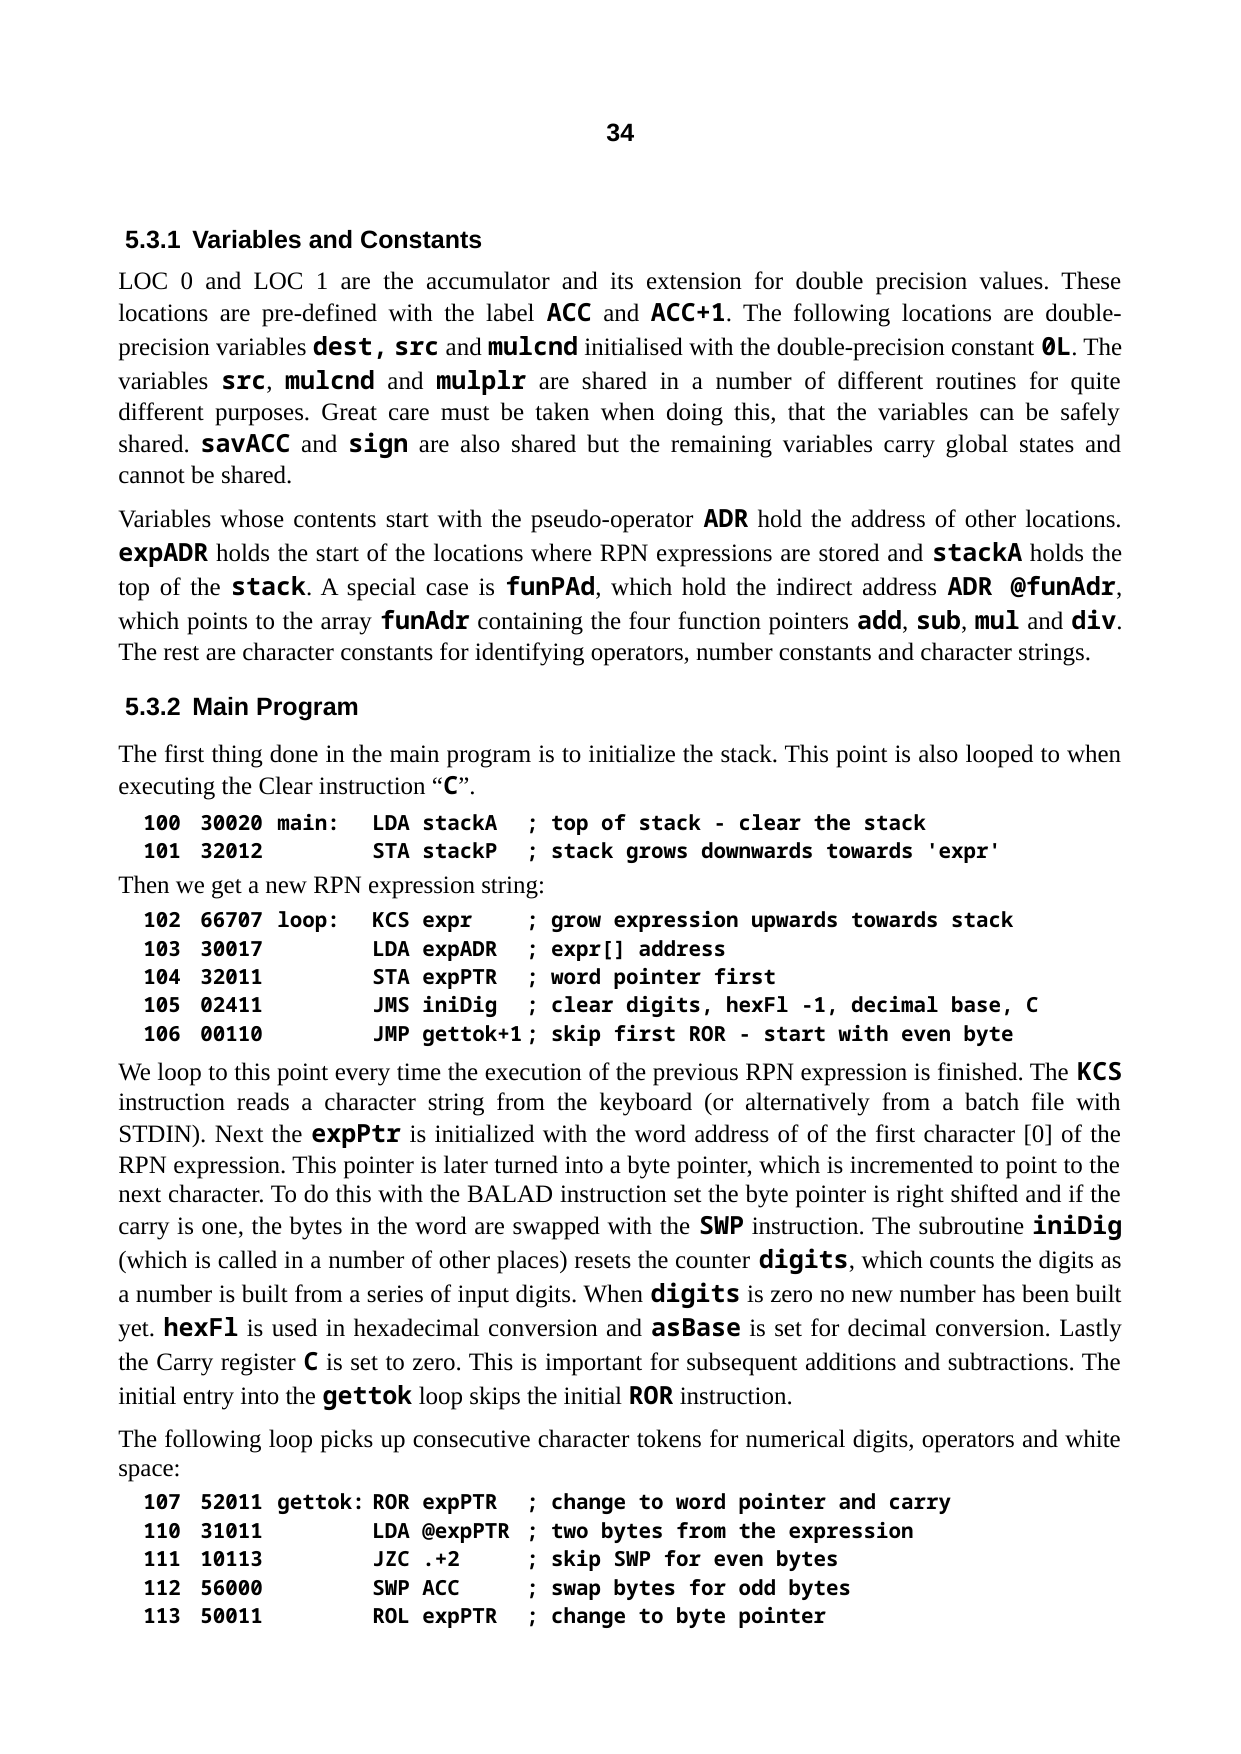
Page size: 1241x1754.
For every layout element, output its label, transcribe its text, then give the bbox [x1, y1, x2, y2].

text 110 31011 LDA @expPTR ; two bytes from the expression [118, 1516, 1122, 1544]
text Then we get a new RPN expression string: [118, 871, 1122, 899]
text Variables whose contents start with the pseudo-operator ADR hold the address of other locations. expADR holds the start of the locations where RPN expressions are stored and stackA holds the top of the stack. A special case is funPAd, which hold the indirect address ADR @funAdr, which points to the array funAdr containing the four function pointers add, sub, mul and div. The rest are character constants for identifying operators, number constants and character strings. [118, 500, 1122, 665]
subtitle Variables and Constants [118, 225, 1122, 254]
text 103 30017 LDA expADR ; expr[] address [118, 934, 1122, 962]
text 112 56000 SWP ACC ; swap bytes for odd bytes [118, 1573, 1122, 1601]
text The first thing done in the main program is to initialize the stack. This point is also looped to when executing the Clear instruction “C”. [118, 739, 1122, 802]
text 106 00110 JMP gettok+1 ; skip first ROR - start with even byte [118, 1019, 1122, 1047]
text LOC 0 and LOC 1 are the accumulator and its extension for double precision values. These locations are pre-defined with the label ACC and ACC+1. The following locations are double-precision variables dest, src and mulcnd initialised with the double-precision constant 0L. The variables src, mulcnd and mulplr are shared in a number of different routines for quite different purposes. Great care must be taken when doing this, that the variables can be safely shared. savACC and sign are also shared but the remaining variables carry global states and cannot be shared. [118, 266, 1122, 489]
text We loop to this point every time the execution of the previous RPN expression is finished. The KCS instruction reads a character string from the keyboard (or alternatively from a batch file with STDIN). Next the expPtr is initialized with the word address of of the first character [0] of the RPN expression. This pointer is later turned into a byte pointer, which is incremented to point to the next character. To do this with the BALAD instruction set the byte pointer is right shifted and if the carry is one, the bytes in the word are swapped with the SWP instruction. The subroutine iniDig (which is called in a number of other places) resets the counter digits, which counts the digits as a number is built from a series of input digits. When digits is zero no new number has been built yet. hexFl is used in hexadecimal conversion and asBase is set for decimal conversion. Lastly the Carry register C is set to zero. This is important for subsequent additions and subtractions. The initial entry into the gettok loop skips the initial ROR instruction. [118, 1053, 1122, 1412]
text 101 32012 STA stackP ; stack grows downwards towards 'expr' [118, 836, 1122, 864]
text 111 10113 JZC .+2 ; skip SWP for even bytes [118, 1544, 1122, 1573]
text The following loop picks up consecutive character tokens for numerical digits, operators and white space: [118, 1424, 1122, 1481]
text 100 30020 main: LDA stackA ; top of stack - clear the stack [118, 808, 1122, 836]
subtitle Main Program [118, 692, 1122, 721]
text 105 02411 JMS iniDig ; clear digits, hexFl -1, decimal base, C [118, 991, 1122, 1019]
text 113 50011 ROL expPTR ; change to byte pointer [118, 1601, 1122, 1629]
text 104 32011 STA expPTR ; word pointer first [118, 962, 1122, 991]
text 107 52011 gettok: ROR expPTR ; change to word pointer and carry [118, 1487, 1122, 1516]
text 102 66707 loop: KCS expr ; grow expression upwards towards stack [118, 905, 1122, 934]
